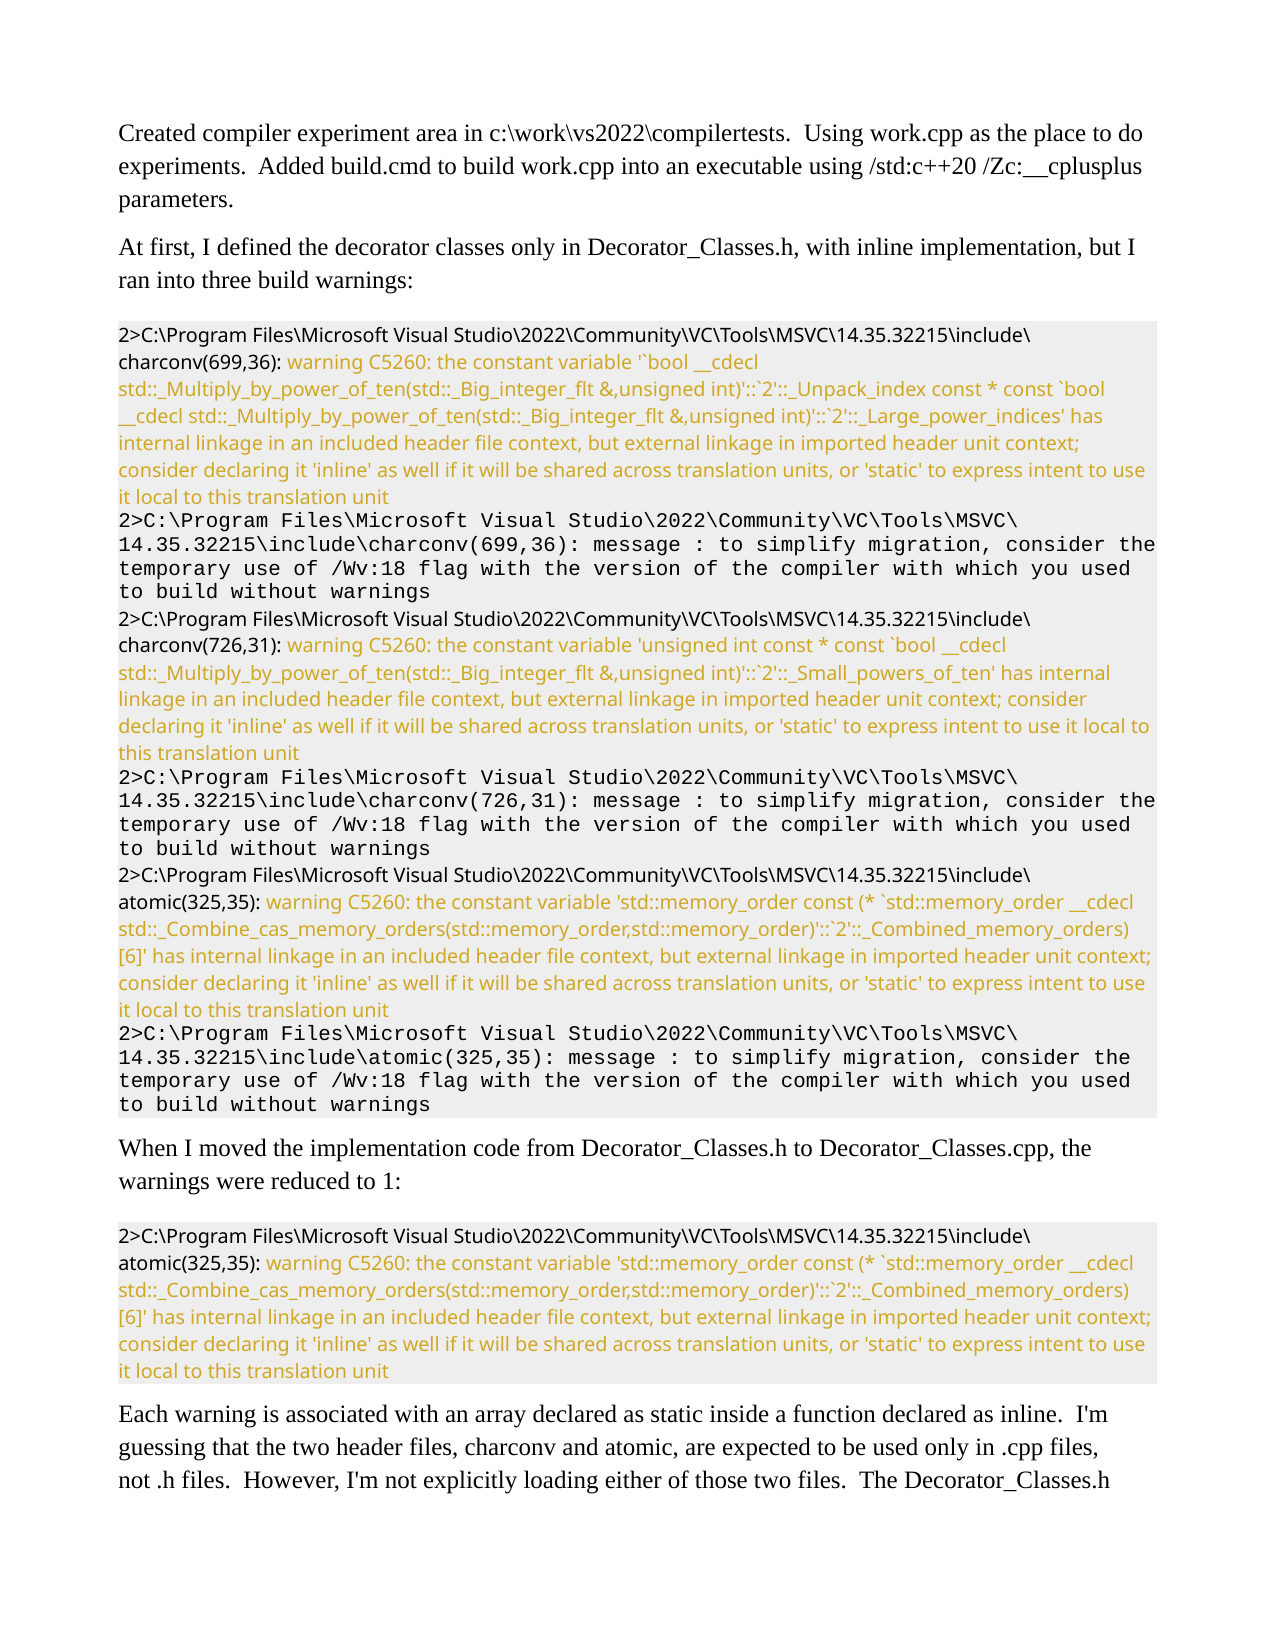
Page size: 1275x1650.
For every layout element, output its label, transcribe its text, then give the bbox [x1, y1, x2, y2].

text 2>C:\Program Files\Microsoft Visual Studio\2022\Community\VC\Tools\MSVC\14.35.32215\include\charconv(699,36): warning C5260: the constant variable '`bool __cdecl std::_Multiply_by_power_of_ten(std::_Big_integer_flt &,unsigned int)'::`2'::_Unpack_index const * const `bool __cdecl std::_Multiply_by_power_of_ten(std::_Big_integer_flt &,unsigned int)'::`2'::_Large_power_indices' has internal linkage in an included header file context, but external linkage in imported header unit context; consider declaring it 'inline' as well if it will be shared across translation units, or 'static' to express intent to use it local to this translation unit [118, 321, 1157, 510]
text 2>C:\Program Files\Microsoft Visual Studio\2022\Community\VC\Tools\MSVC\14.35.32215\include\charconv(726,31): warning C5260: the constant variable 'unsigned int const * const `bool __cdecl std::_Multiply_by_power_of_ten(std::_Big_integer_flt &,unsigned int)'::`2'::_Small_powers_of_ten' has internal linkage in an included header file context, but external linkage in imported header unit context; consider declaring it 'inline' as well if it will be shared across translation units, or 'static' to express intent to use it local to this translation unit [118, 605, 1157, 767]
text 2>C:\Program Files\Microsoft Visual Studio\2022\Community\VC\Tools\MSVC\14.35.32215\include\charconv(699,36): message : to simplify migration, consider the temporary use of /Wv:18 flag with the version of the compiler with which you used to build without warnings [118, 510, 1157, 605]
text 2>C:\Program Files\Microsoft Visual Studio\2022\Community\VC\Tools\MSVC\14.35.32215\include\atomic(325,35): message : to simplify migration, consider the temporary use of /Wv:18 flag with the version of the compiler with which you used to build without warnings [118, 1023, 1157, 1118]
text 2>C:\Program Files\Microsoft Visual Studio\2022\Community\VC\Tools\MSVC\14.35.32215\include\atomic(325,35): warning C5260: the constant variable 'std::memory_order const (* `std::memory_order __cdecl std::_Combine_cas_memory_orders(std::memory_order,std::memory_order)'::`2'::_Combined_memory_orders)[6]' has internal linkage in an included header file context, but external linkage in imported header unit context; consider declaring it 'inline' as well if it will be shared across translation units, or 'static' to express intent to use it local to this translation unit [118, 861, 1157, 1023]
text At first, I defined the decorator classes only in Decorator_Classes.h, with inline implementation, but I ran into three build warnings: [118, 232, 1157, 293]
text Each warning is associated with an array declared as static inside a function declared as inline. I'm guessing that the two header files, charconv and atomic, are expected to be used only in .cpp files, not .h files. However, I'm not explicitly loading either of those two files. The Decorator_Classes.h [118, 1399, 1157, 1494]
text When I moved the implementation code from Decorator_Classes.h to Decorator_Classes.cpp, the warnings were reduced to 1: [118, 1133, 1157, 1194]
text Created compiler experiment area in c:\work\vs2022\compilertests. Using work.cpp as the place to do experiments. Added build.cmd to build work.cpp into an executable using /std:c++20 /Zc:__cplusplus parameters. [118, 118, 1157, 213]
text 2>C:\Program Files\Microsoft Visual Studio\2022\Community\VC\Tools\MSVC\14.35.32215\include\atomic(325,35): warning C5260: the constant variable 'std::memory_order const (* `std::memory_order __cdecl std::_Combine_cas_memory_orders(std::memory_order,std::memory_order)'::`2'::_Combined_memory_orders)[6]' has internal linkage in an included header file context, but external linkage in imported header unit context; consider declaring it 'inline' as well if it will be shared across translation units, or 'static' to express intent to use it local to this translation unit [118, 1222, 1157, 1384]
text 2>C:\Program Files\Microsoft Visual Studio\2022\Community\VC\Tools\MSVC\14.35.32215\include\charconv(726,31): message : to simplify migration, consider the temporary use of /Wv:18 flag with the version of the compiler with which you used to build without warnings [118, 767, 1157, 861]
